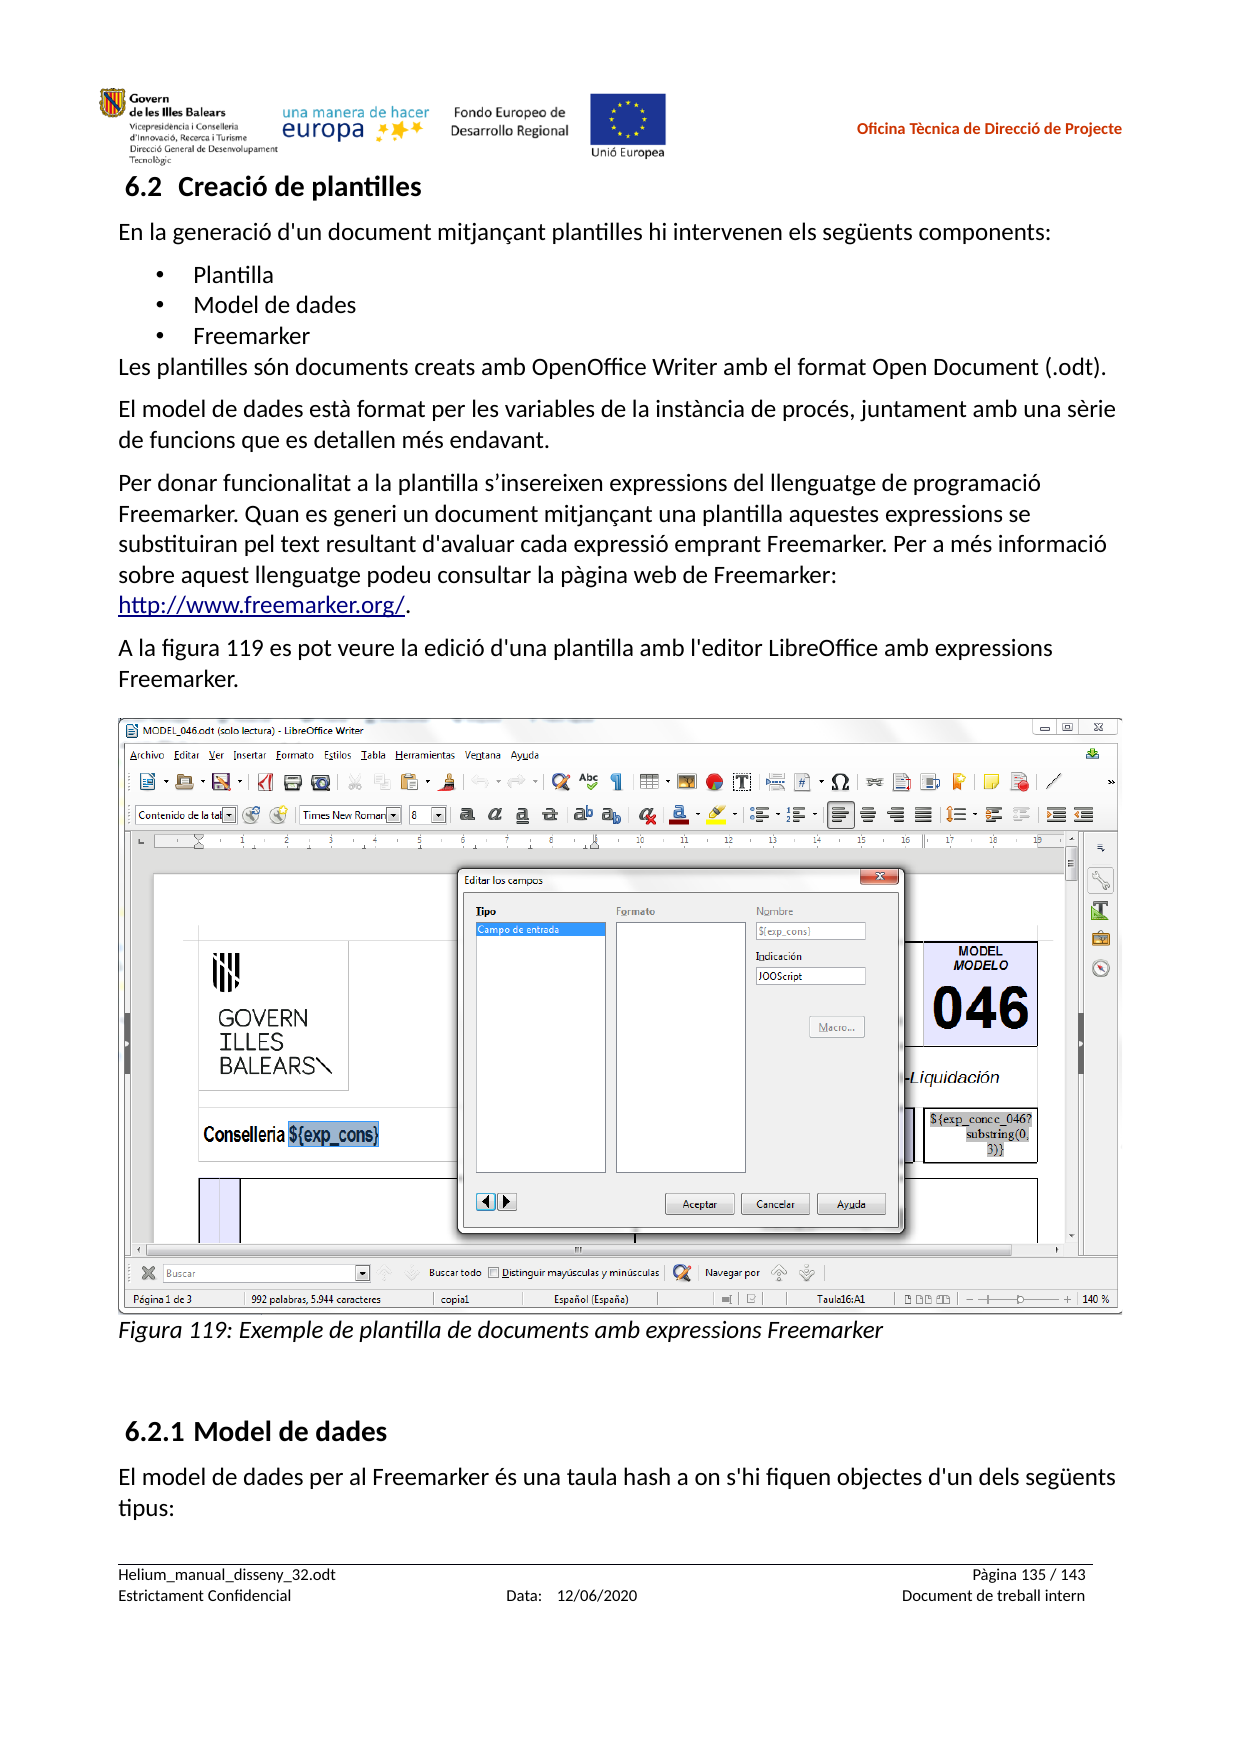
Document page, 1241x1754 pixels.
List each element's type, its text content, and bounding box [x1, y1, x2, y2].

subtitle Model de dades [118, 1413, 1122, 1449]
picture [99, 87, 668, 166]
text A la figura 119 es pot veure la edició d'una plantilla amb l'editor LibreOffice amb expressions Freemarker. [118, 632, 1122, 693]
list Plantilla [156, 259, 1122, 289]
list Freemarker [156, 320, 1122, 351]
text El model de dades està format per les variables de la instància de procés, juntament amb una sèrie de funcions que es detallen més endavant. [118, 394, 1122, 455]
text En la generació d'un document mitjançant plantilles hi intervenen els següents components: [118, 216, 1122, 247]
text Figura 119: Exemple de plantilla de documents amb expressions Freemarker [118, 1315, 1122, 1345]
picture [118, 718, 1123, 1315]
list Model de dades [156, 289, 1122, 320]
text El model de dades per al Freemarker és una taula hash a on s'hi fiquen objectes d'un dels següents tipus: [118, 1461, 1122, 1522]
text Les plantilles són documents creats amb OpenOffice Writer amb el format Open Document (.odt). [118, 351, 1122, 381]
text Per donar funcionalitat a la plantilla s’insereixen expressions del llenguatge de programació Freemarker. Quan es generi un document mitjançant una plantilla aquestes expressions se substituiran pel text resultant d'avaluar cada expressió emprant Freemarker. Per a més informació sobre aquest llenguatge podeu consultar la pàgina web de Freemarker: http://www.freemarker.org/. [118, 467, 1122, 620]
subtitle Creació de plantilles [118, 168, 1122, 203]
